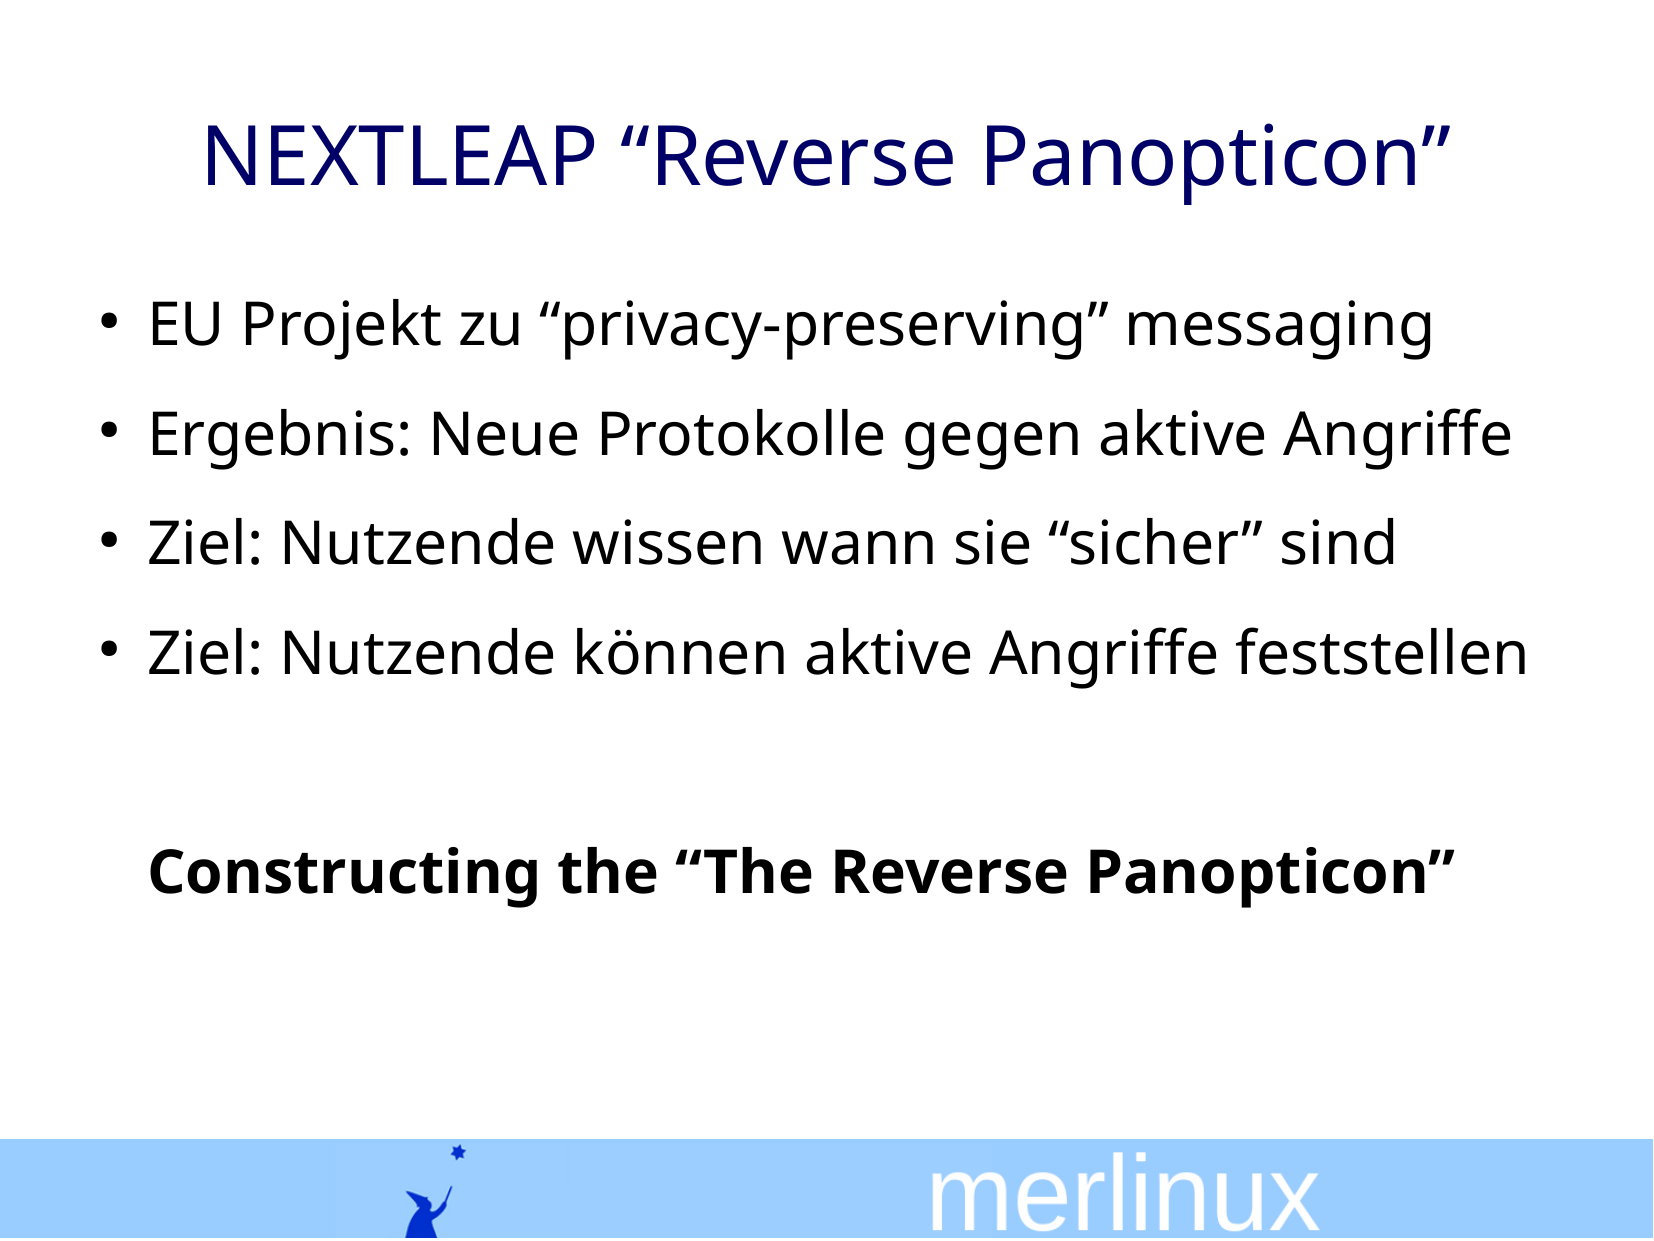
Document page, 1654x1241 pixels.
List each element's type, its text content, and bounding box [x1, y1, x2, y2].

picture [0, 1139, 1653, 1238]
title NEXTLEAP “Reverse Panopticon” [82, 49, 1571, 257]
list EU Projekt zu “privacy-preserving” messaging Ergebnis: Neue Protokolle gegen aktive Angriffe Ziel: Nutzende wissen wann sie “sicher” sind Ziel: Nutzende können aktive Angriffe feststellen Constructing the “The Reverse Panopticon” [82, 280, 1571, 1139]
